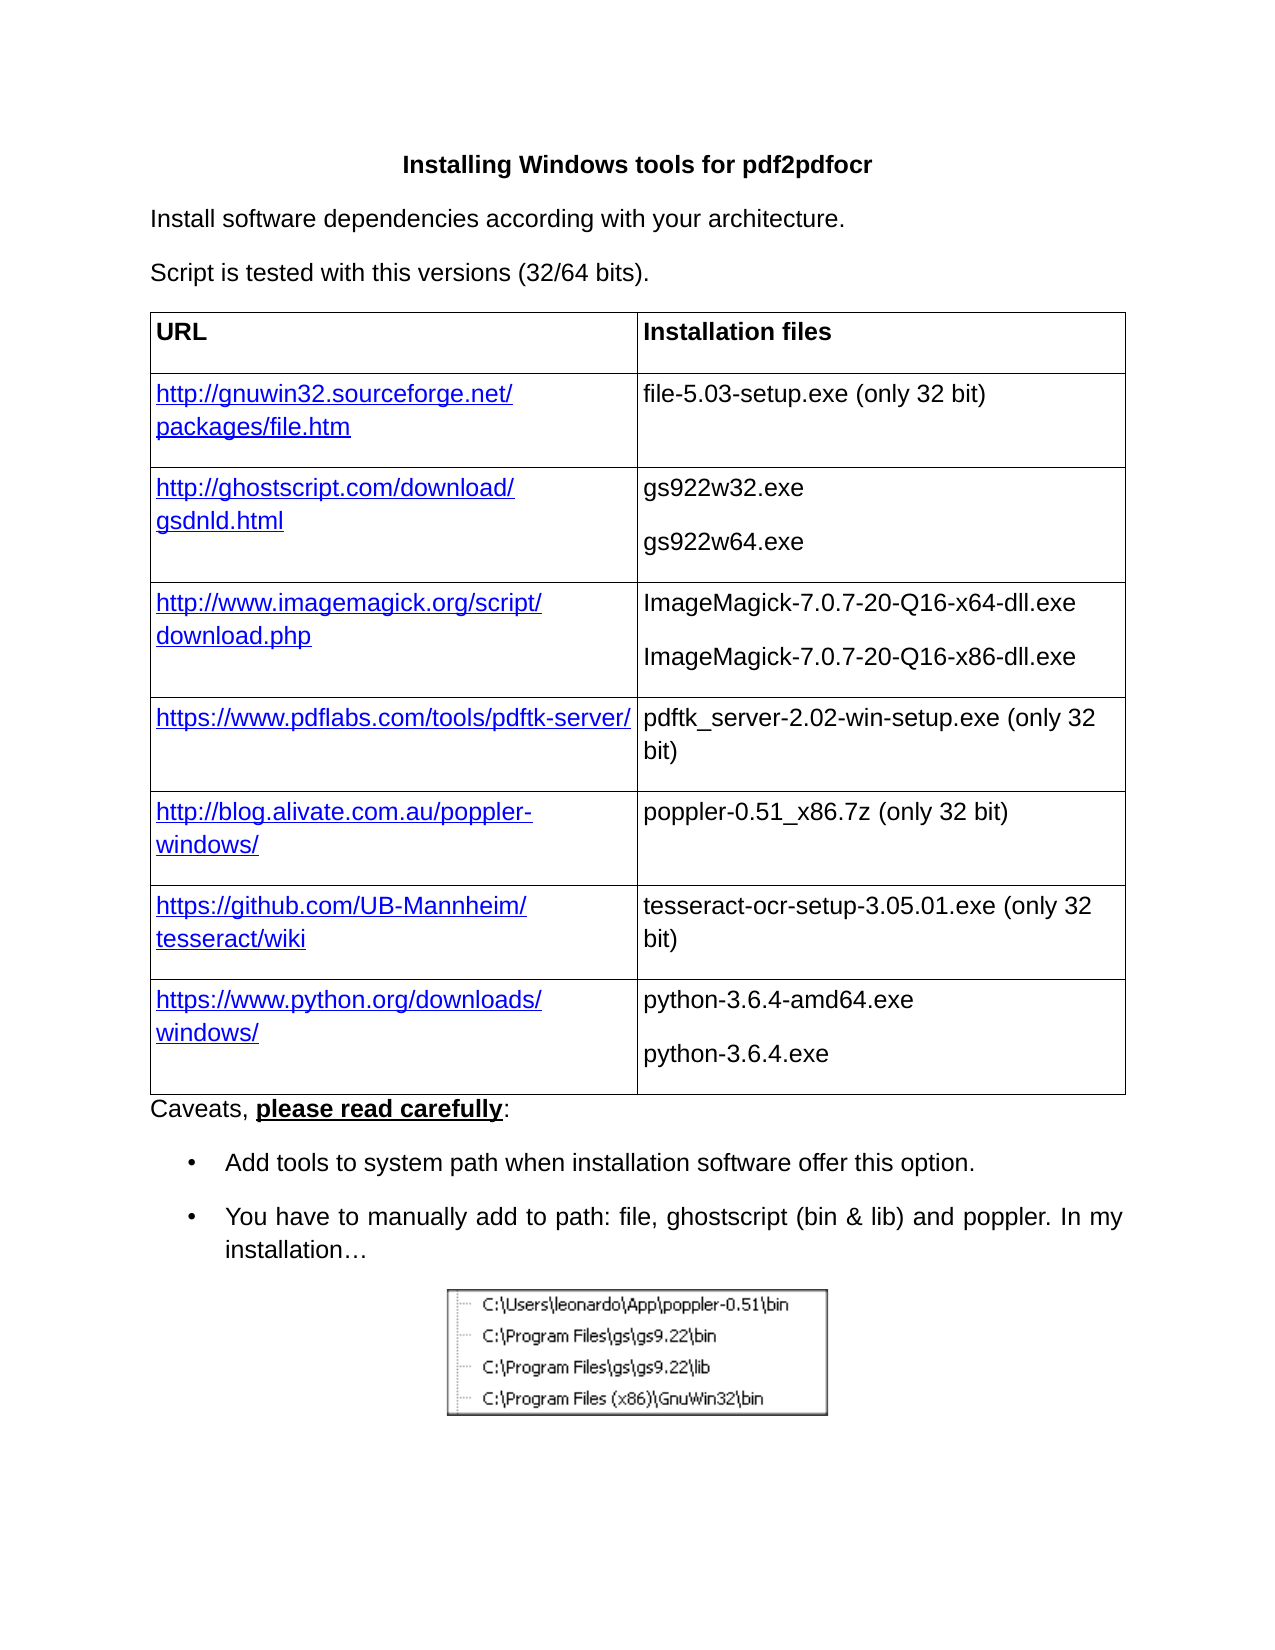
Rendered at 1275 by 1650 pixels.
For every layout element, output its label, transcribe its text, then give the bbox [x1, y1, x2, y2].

table_header URL [151, 313, 637, 373]
table_header Installation files [638, 313, 1125, 373]
picture [446, 1289, 829, 1416]
table_cell https://www.python.org/downloads/windows/ [151, 980, 637, 1094]
table_cell https://github.com/UB-Mannheim/tesseract/wiki [151, 886, 637, 979]
text Installing Windows tools for pdf2pdfocr [150, 150, 1125, 179]
table_cell poppler-0.51_x86.7z (only 32 bit) [638, 792, 1125, 885]
table_cell pdftk_server-2.02-win-setup.exe (only 32 bit) [638, 698, 1125, 791]
table_cell tesseract-ocr-setup-3.05.01.exe (only 32 bit) [638, 886, 1125, 979]
table_cell http://gnuwin32.sourceforge.net/packages/file.htm [151, 374, 637, 467]
text Caveats, please read carefully: [150, 1095, 1125, 1123]
list You have to manually add to path: file, ghostscript (bin & lib) and poppler. In my installation… [187, 1202, 1125, 1264]
table_cell file-5.03-setup.exe (only 32 bit) [638, 374, 1125, 467]
table_cell http://www.imagemagick.org/script/download.php [151, 583, 637, 697]
table_cell ImageMagick-7.0.7-20-Q16-x64-dll.exe ImageMagick-7.0.7-20-Q16-x86-dll.exe [638, 583, 1125, 697]
text Install software dependencies according with your architecture. [150, 204, 1125, 233]
table_cell https://www.pdflabs.com/tools/pdftk-server/ [151, 698, 637, 791]
table_cell http://ghostscript.com/download/gsdnld.html [151, 468, 637, 582]
table_cell python-3.6.4-amd64.exe python-3.6.4.exe [638, 980, 1125, 1094]
table_cell gs922w32.exe gs922w64.exe [638, 468, 1125, 582]
text Script is tested with this versions (32/64 bits). [150, 258, 1125, 286]
list Add tools to system path when installation software offer this option. [187, 1148, 1125, 1177]
table_cell http://blog.alivate.com.au/poppler-windows/ [151, 792, 637, 885]
